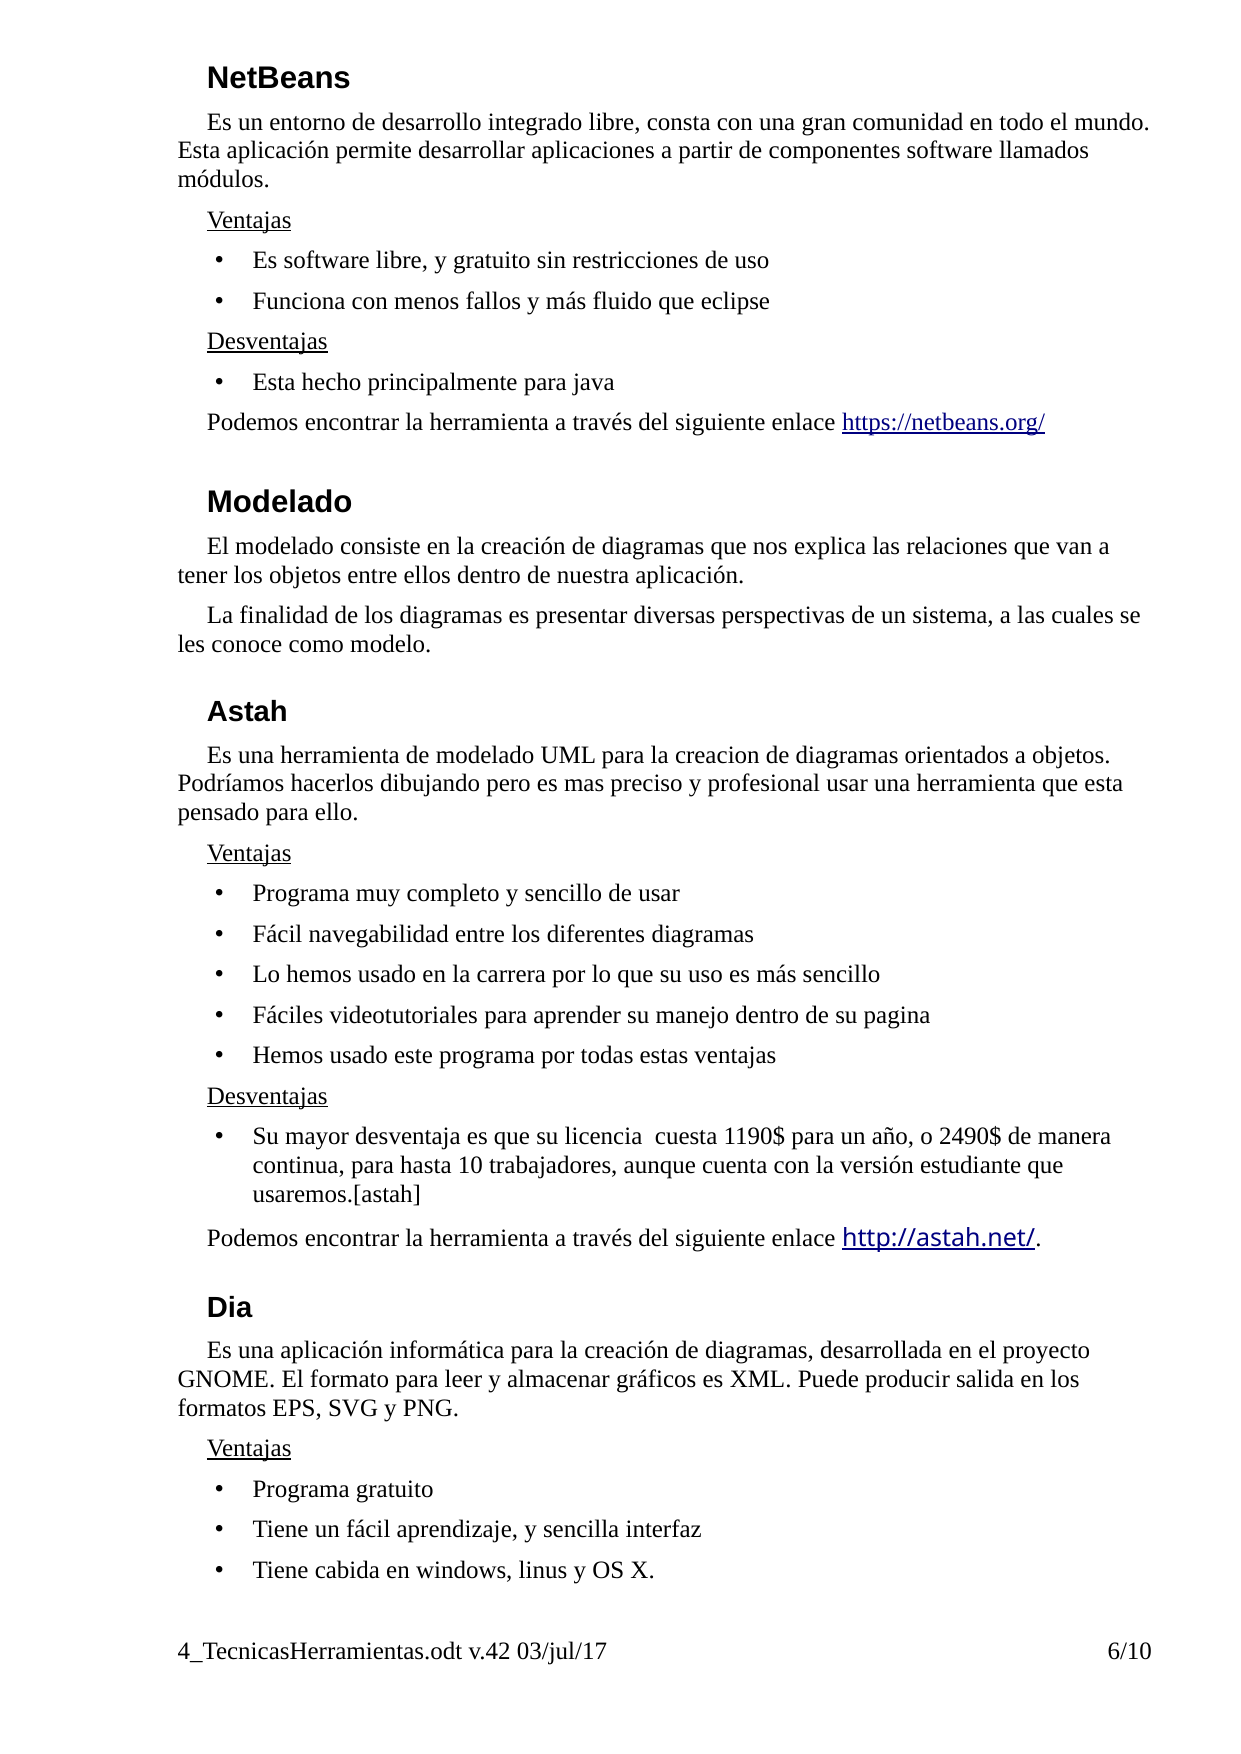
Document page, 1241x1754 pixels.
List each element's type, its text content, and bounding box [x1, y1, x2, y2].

list Lo hemos usado en la carrera por lo que su uso es más sencillo [215, 959, 1152, 988]
text Ventajas [177, 1433, 1152, 1462]
text Es una aplicación informática para la creación de diagramas, desarrollada en el proyecto GNOME. El formato para leer y almacenar gráficos es XML. Puede producir salida en los formatos EPS, SVG y PNG. [177, 1335, 1152, 1422]
list Programa gratuito [215, 1474, 1152, 1503]
text Es un entorno de desarrollo integrado libre, consta con una gran comunidad en todo el mundo. Esta aplicación permite desarrollar aplicaciones a partir de componentes software llamados módulos. [177, 107, 1152, 193]
list Programa muy completo y sencillo de usar [215, 878, 1152, 907]
subtitle Modelado [207, 483, 1152, 519]
text El modelado consiste en la creación de diagramas que nos explica las relaciones que van a tener los objetos entre ellos dentro de nuestra aplicación. [177, 531, 1152, 588]
text Podemos encontrar la herramienta a través del siguiente enlace http://astah.net/. [177, 1219, 1152, 1253]
list Es software libre, y gratuito sin restricciones de uso [215, 245, 1152, 274]
text Desventajas [177, 1081, 1152, 1109]
text Ventajas [177, 838, 1152, 866]
text La finalidad de los diagramas es presentar diversas perspectivas de un sistema, a las cuales se les conoce como modelo. [177, 600, 1152, 658]
subtitle Astah [207, 694, 1152, 728]
subtitle Dia [207, 1290, 1152, 1323]
subtitle NetBeans [207, 59, 1152, 95]
list Fáciles videotutoriales para aprender su manejo dentro de su pagina [215, 1000, 1152, 1028]
list Hemos usado este programa por todas estas ventajas [215, 1040, 1152, 1069]
list Funciona con menos fallos y más fluido que eclipse [215, 286, 1152, 314]
list Tiene un fácil aprendizaje, y sencilla interfaz [215, 1514, 1152, 1543]
list Su mayor desventaja es que su licencia cuesta 1190$ para un año, o 2490$ de manera continua, para hasta 10 trabajadores, aunque cuenta con la versión estudiante que usaremos.[astah] [215, 1121, 1152, 1208]
text Ventajas [177, 205, 1152, 233]
list Fácil navegabilidad entre los diferentes diagramas [215, 919, 1152, 947]
text Podemos encontrar la herramienta a través del siguiente enlace https://netbeans.org/ [177, 407, 1152, 436]
text Desventajas [177, 326, 1152, 355]
text Es una herramienta de modelado UML para la creacion de diagramas orientados a objetos. Podríamos hacerlos dibujando pero es mas preciso y profesional usar una herramienta que esta pensado para ello. [177, 740, 1152, 826]
list Tiene cabida en windows, linus y OS X. [215, 1555, 1152, 1584]
list Esta hecho principalmente para java [215, 367, 1152, 396]
